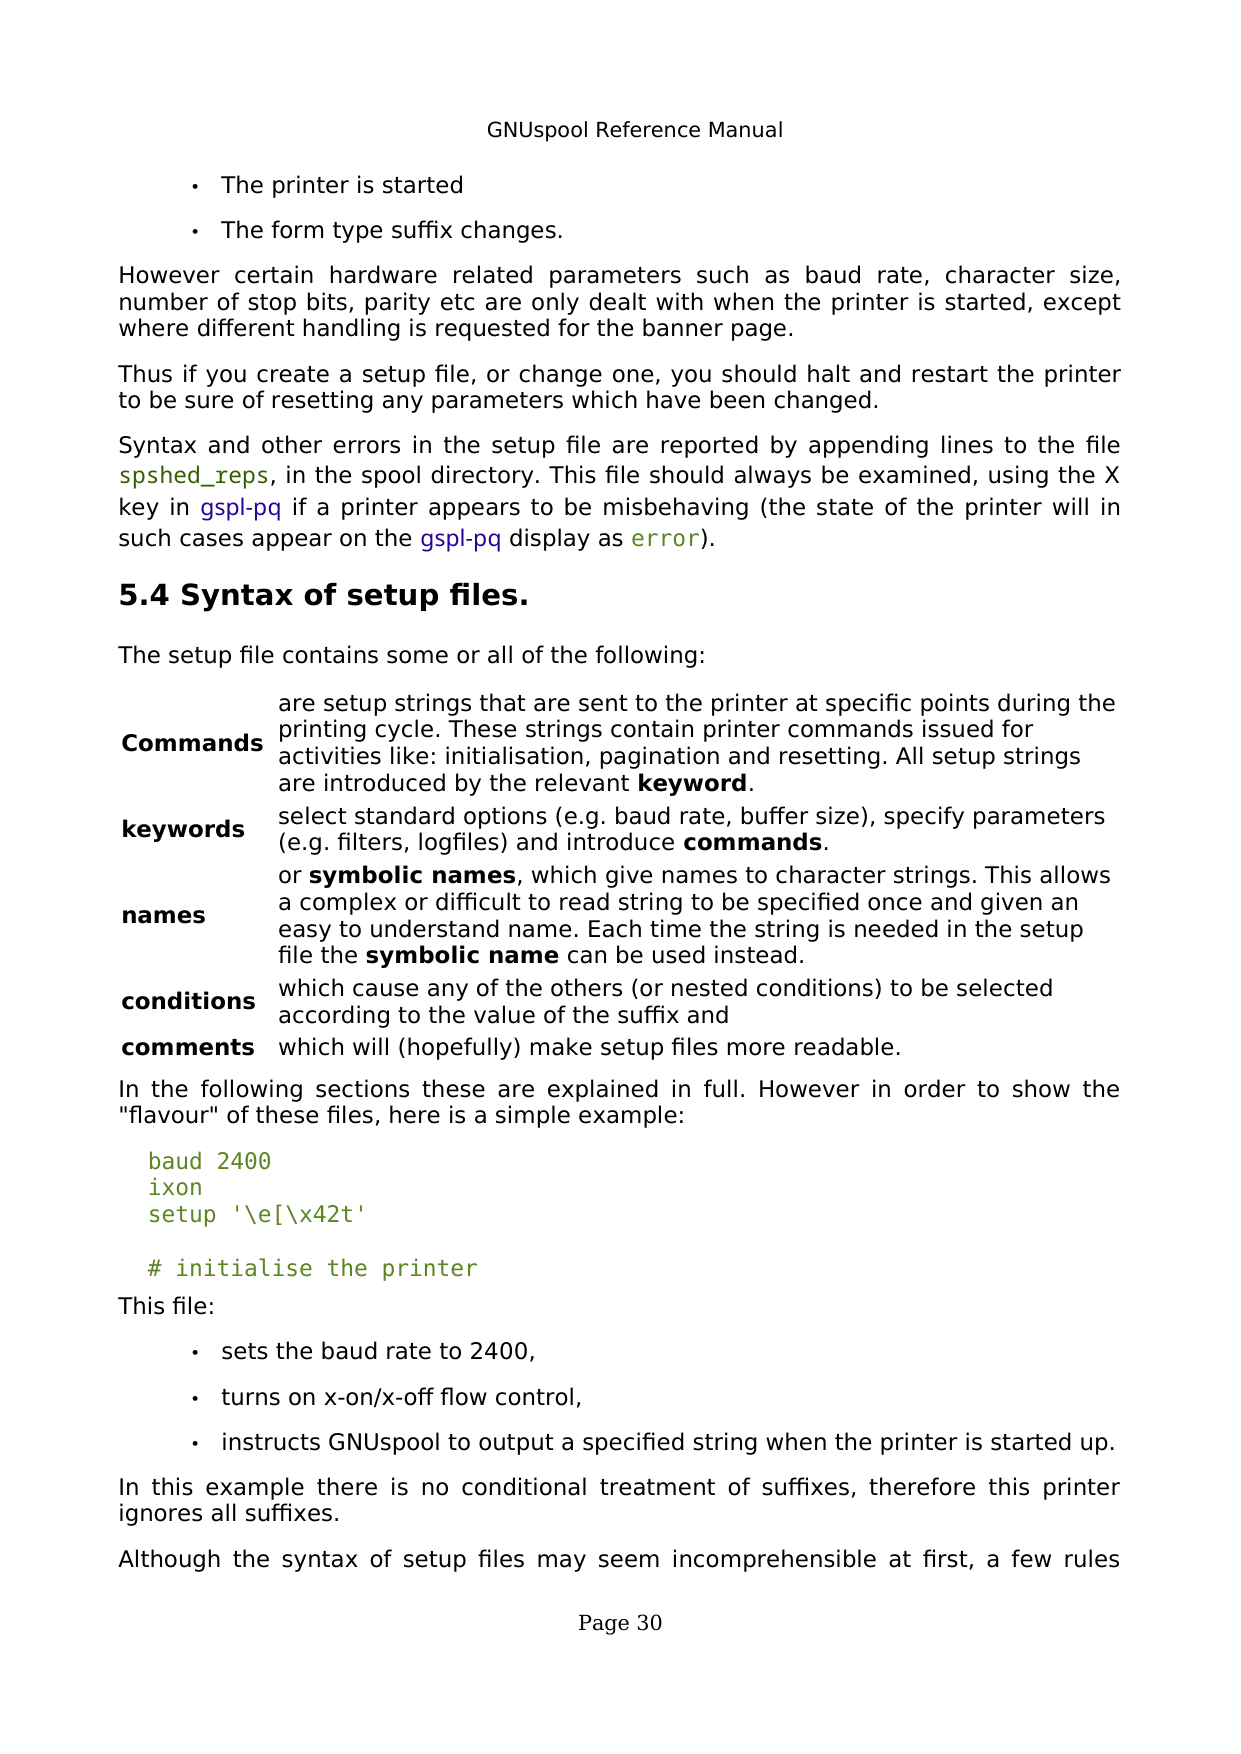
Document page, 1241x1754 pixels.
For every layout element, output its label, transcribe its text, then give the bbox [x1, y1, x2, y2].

list The form type suffix changes. [192, 217, 1122, 244]
table_header are setup strings that are sent to the printer at specific points during the printing cycle. These strings contain printer commands issued for activities like: initialisation, pagination and resetting. All setup strings are introduced by the relevant keyword. [275, 687, 1122, 800]
subtitle Syntax of setup files. [118, 578, 1122, 612]
text Although the syntax of setup files may seem incomprehensible at first, a few rules [118, 1546, 1122, 1572]
text This file: [118, 1293, 1122, 1320]
text Syntax and other errors in the setup file are reported by appending lines to the file spshed_reps, in the spool directory. This file should always be examined, using the X key in gspl-pq if a printer appears to be misbehaving (the state of the printer will in such cases appear on the gspl-pq display as error). [118, 433, 1122, 553]
table_cell names [118, 859, 275, 972]
table_cell keywords [118, 800, 275, 859]
table_cell conditions [118, 972, 275, 1032]
table_cell comments [118, 1032, 275, 1064]
list turns on x-on/x-off flow control, [192, 1384, 1122, 1410]
text However certain hardware related parameters such as baud rate, character size, number of stop bits, parity etc are only dealt with when the printer is started, except where different handling is requested for the banner page. [118, 262, 1122, 342]
list The printer is started [192, 172, 1122, 199]
table_cell select standard options (e.g. baud rate, buffer size), specify parameters (e.g. filters, logfiles) and introduce commands. [275, 800, 1122, 859]
text In this example there is no conditional treatment of suffixes, therefore this printer ignores all suffixes. [118, 1474, 1122, 1527]
text The setup file contains some or all of the following: [118, 642, 1122, 669]
table_header Commands [118, 687, 275, 800]
text In the following sections these are explained in full. However in order to show the "flavour" of these files, here is a simple example: [118, 1076, 1122, 1129]
text baud 2400 ixon setup '\e[\x42t' # initialise the printer [148, 1148, 1122, 1282]
table_cell which cause any of the others (or nested conditions) to be selected according to the value of the suffix and [275, 972, 1122, 1032]
list sets the baud rate to 2400, [192, 1338, 1122, 1365]
table_cell which will (hopefully) make setup files more readable. [275, 1032, 1122, 1064]
table_cell or symbolic names, which give names to character strings. This allows a complex or difficult to read string to be specified once and given an easy to understand name. Each time the string is needed in the setup file the symbolic name can be used instead. [275, 859, 1122, 972]
list instructs GNUspool to output a specified string when the printer is started up. [192, 1429, 1122, 1456]
text Thus if you create a setup file, or change one, you should halt and restart the printer to be sure of resetting any parameters which have been changed. [118, 361, 1122, 414]
